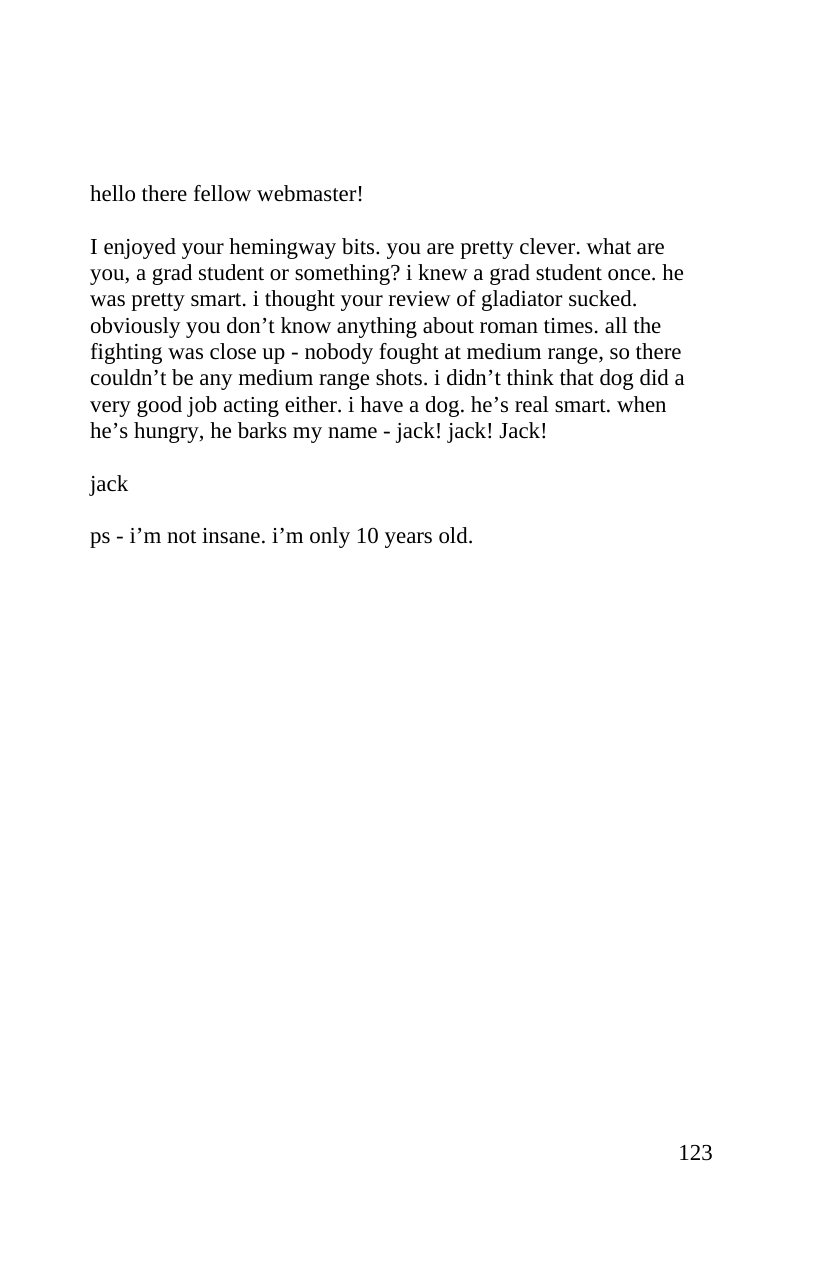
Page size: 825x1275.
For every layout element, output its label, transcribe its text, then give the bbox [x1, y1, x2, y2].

text ps - i’m not insane. i’m only 10 years old. [90, 523, 712, 549]
text hello there fellow webmaster! [90, 180, 709, 206]
text I enjoyed your hemingway bits. you are pretty clever. what are you, a grad student or something? i knew a grad student once. he was pretty smart. i thought your review of gladiator sucked. obviously you don’t know anything about roman times. all the fighting was close up - nobody fought at medium range, so there couldn’t be any medium range shots. i didn’t think that dog did a very good job acting either. i have a dog. he’s real smart. when he’s hungry, he barks my name - jack! jack! Jack! [90, 233, 709, 443]
text jack [90, 470, 712, 496]
